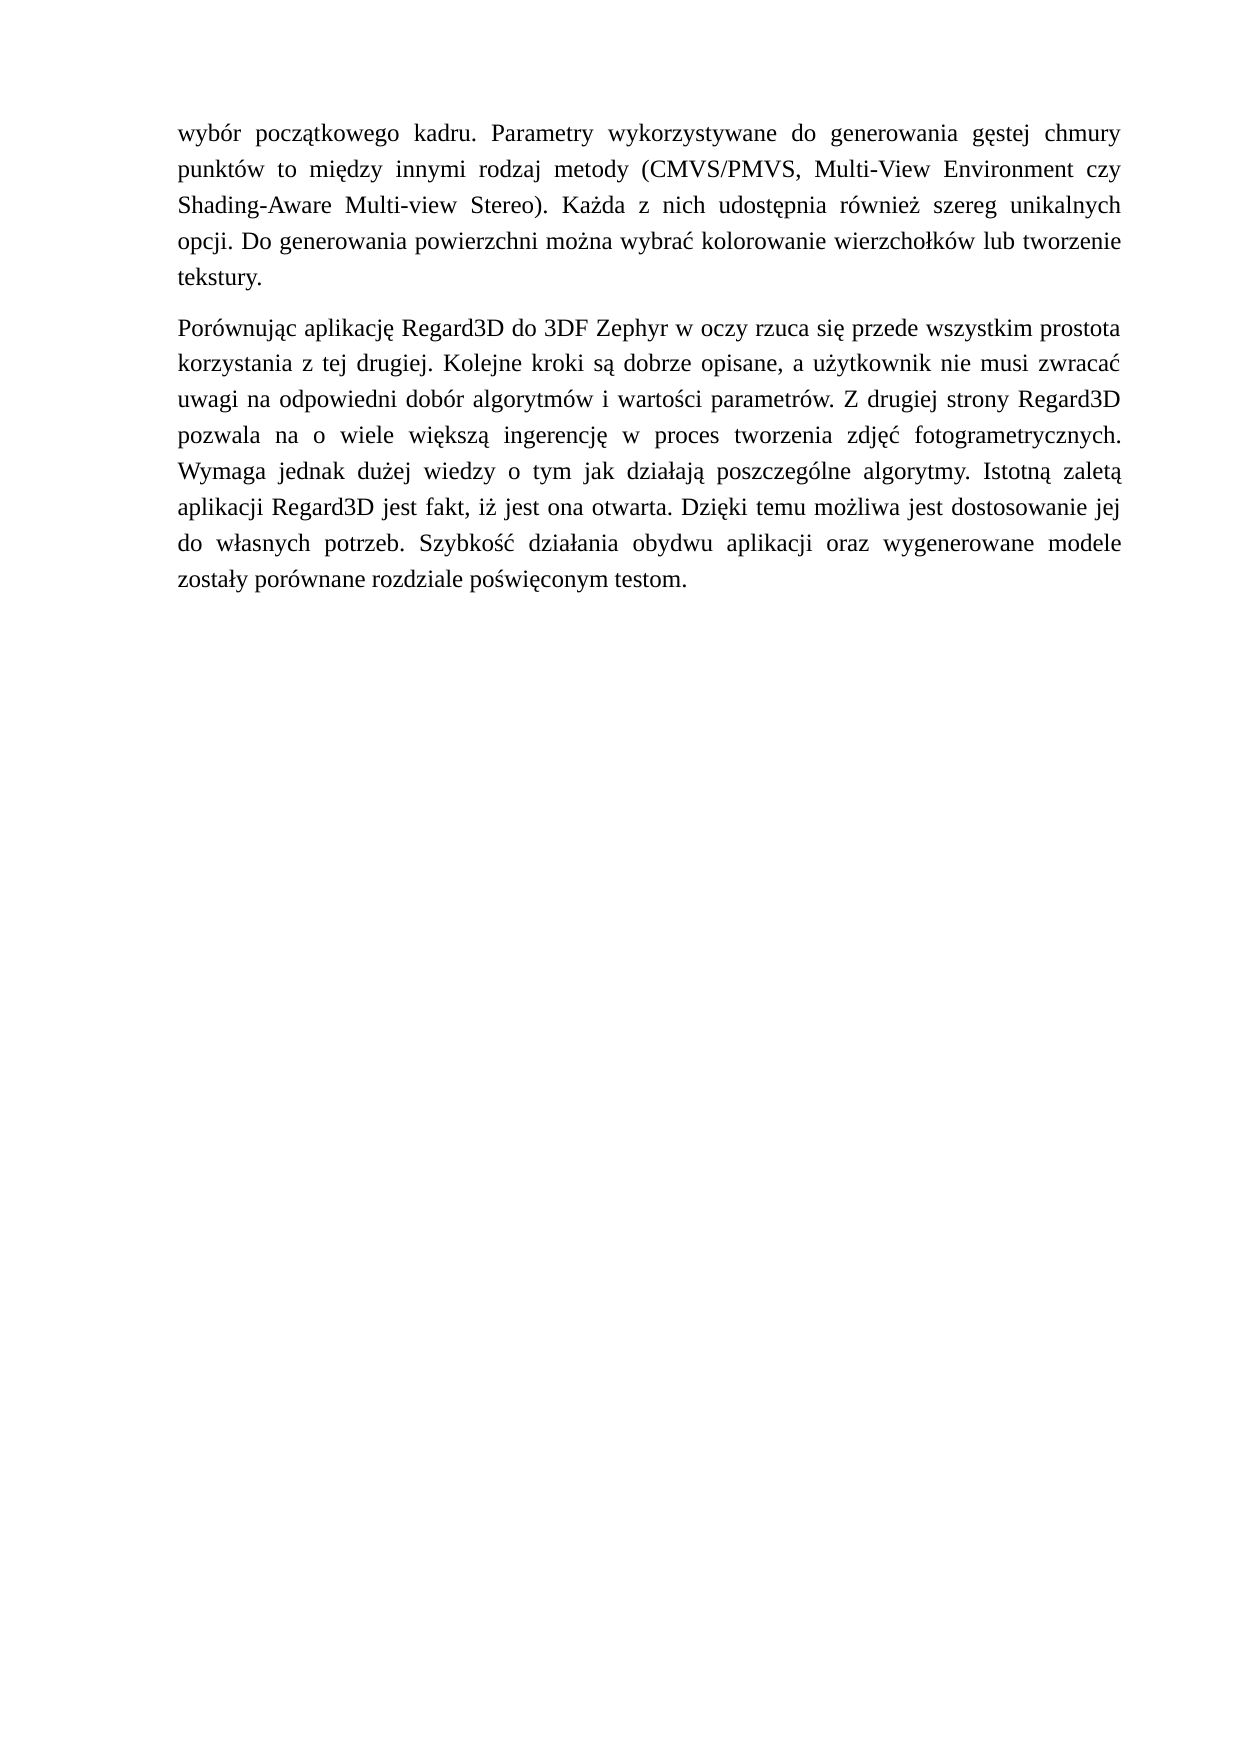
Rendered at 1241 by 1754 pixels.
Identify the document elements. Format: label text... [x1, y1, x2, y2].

text Porównując aplikację Regard3D do 3DF Zephyr w oczy rzuca się przede wszystkim prostota korzystania z tej drugiej. Kolejne kroki są dobrze opisane, a użytkownik nie musi zwracać uwagi na odpowiedni dobór algorytmów i wartości parametrów. Z drugiej strony Regard3D pozwala na o wiele większą ingerencję w proces tworzenia zdjęć fotogrametrycznych. Wymaga jednak dużej wiedzy o tym jak działają poszczególne algorytmy. Istotną zaletą aplikacji Regard3D jest fakt, iż jest ona otwarta. Dzięki temu możliwa jest dostosowanie jej do własnych potrzeb. Szybkość działania obydwu aplikacji oraz wygenerowane modele zostały porównane rozdziale poświęconym testom. [177, 313, 1122, 593]
text wybór początkowego kadru. Parametry wykorzystywane do generowania gęstej chmury punktów to między innymi rodzaj metody (CMVS/PMVS, Multi-View Environment czy Shading-Aware Multi-view Stereo). Każda z nich udostępnia również szereg unikalnych opcji. Do generowania powierzchni można wybrać kolorowanie wierzchołków lub tworzenie tekstury. [177, 118, 1122, 291]
